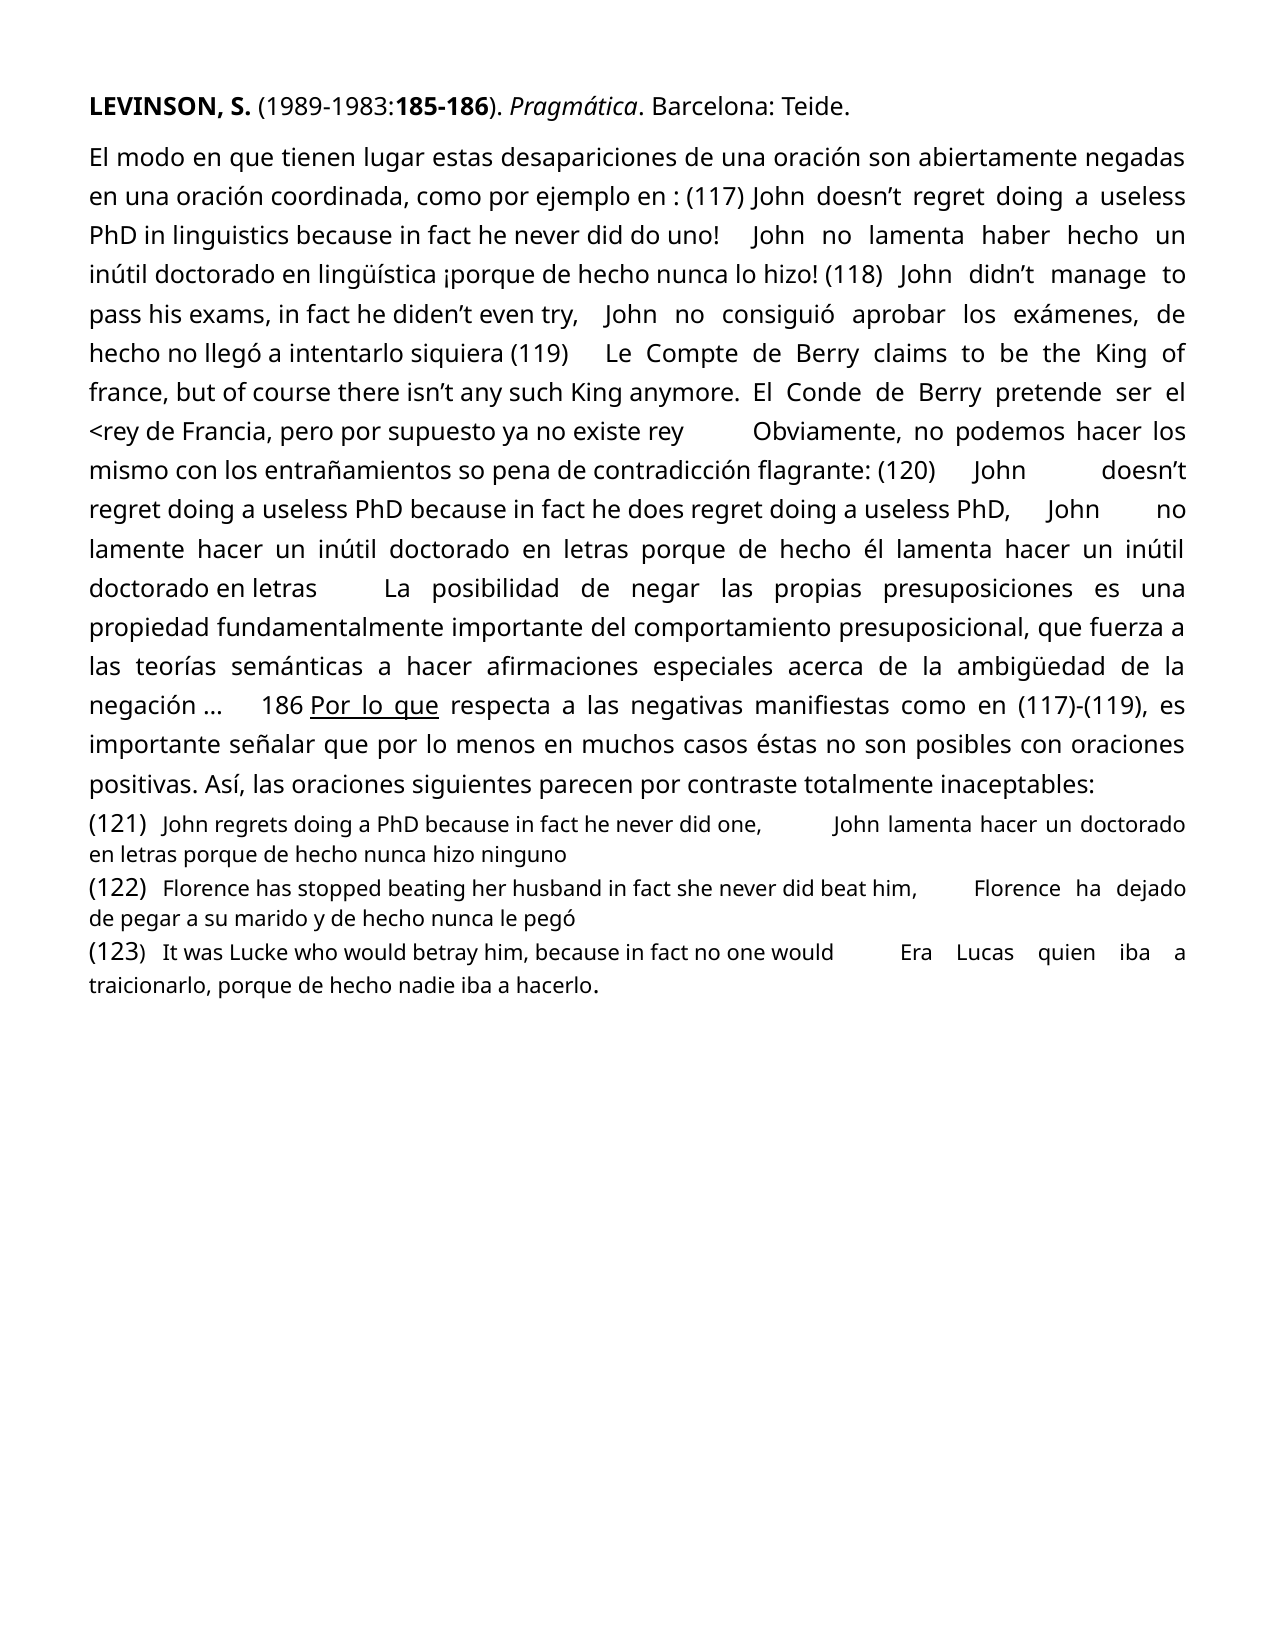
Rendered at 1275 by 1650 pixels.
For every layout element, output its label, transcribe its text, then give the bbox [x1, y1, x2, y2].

text El modo en que tienen lugar estas desapariciones de una oración son abiertamente negadas en una oración coordinada, como por ejemplo en : (117) John doesn’t regret doing a useless PhD in linguistics because in fact he never did do uno! John no lamenta haber hecho un inútil doctorado en lingüística ¡porque de hecho nunca lo hizo! (118) John didn’t manage to pass his exams, in fact he diden’t even try, John no consiguió aprobar los exámenes, de hecho no llegó a intentarlo siquiera (119) Le Compte de Berry claims to be the King of france, but of course there isn’t any such King anymore. El Conde de Berry pretende ser el <rey de Francia, pero por supuesto ya no existe rey Obviamente, no podemos hacer los mismo con los entrañamientos so pena de contradicción flagrante: (120) John doesn’t regret doing a useless PhD because in fact he does regret doing a useless PhD, John no lamente hacer un inútil doctorado en letras porque de hecho él lamenta hacer un inútil doctorado en letras La posibilidad de negar las propias presuposiciones es una propiedad fundamentalmente importante del comportamiento presuposicional, que fuerza a las teorías semánticas a hacer afirmaciones especiales acerca de la ambigüedad de la negación … 186 Por lo que respecta a las negativas manifiestas como en (117)-(119), es importante señalar que por lo menos en muchos casos éstas no son posibles con oraciones positivas. Así, las oraciones siguientes parecen por contraste totalmente inaceptables: [88, 139, 1186, 800]
text (123) It was Lucke who would betray him, because in fact no one would Era Lucas quien iba a traicionarlo, porque de hecho nadie iba a hacerlo. [88, 933, 1186, 1001]
text LEVINSON, S. (1989-1983:185-186). Pragmática. Barcelona: Teide. [88, 88, 1186, 123]
text (121) John regrets doing a PhD because in fact he never did one, John lamenta hacer un doctorado en letras porque de hecho nunca hizo ninguno [88, 805, 1186, 869]
text (122) Florence has stopped beating her husband in fact she never did beat him, Florence ha dejado de pegar a su marido y de hecho nunca le pegó [88, 869, 1186, 933]
